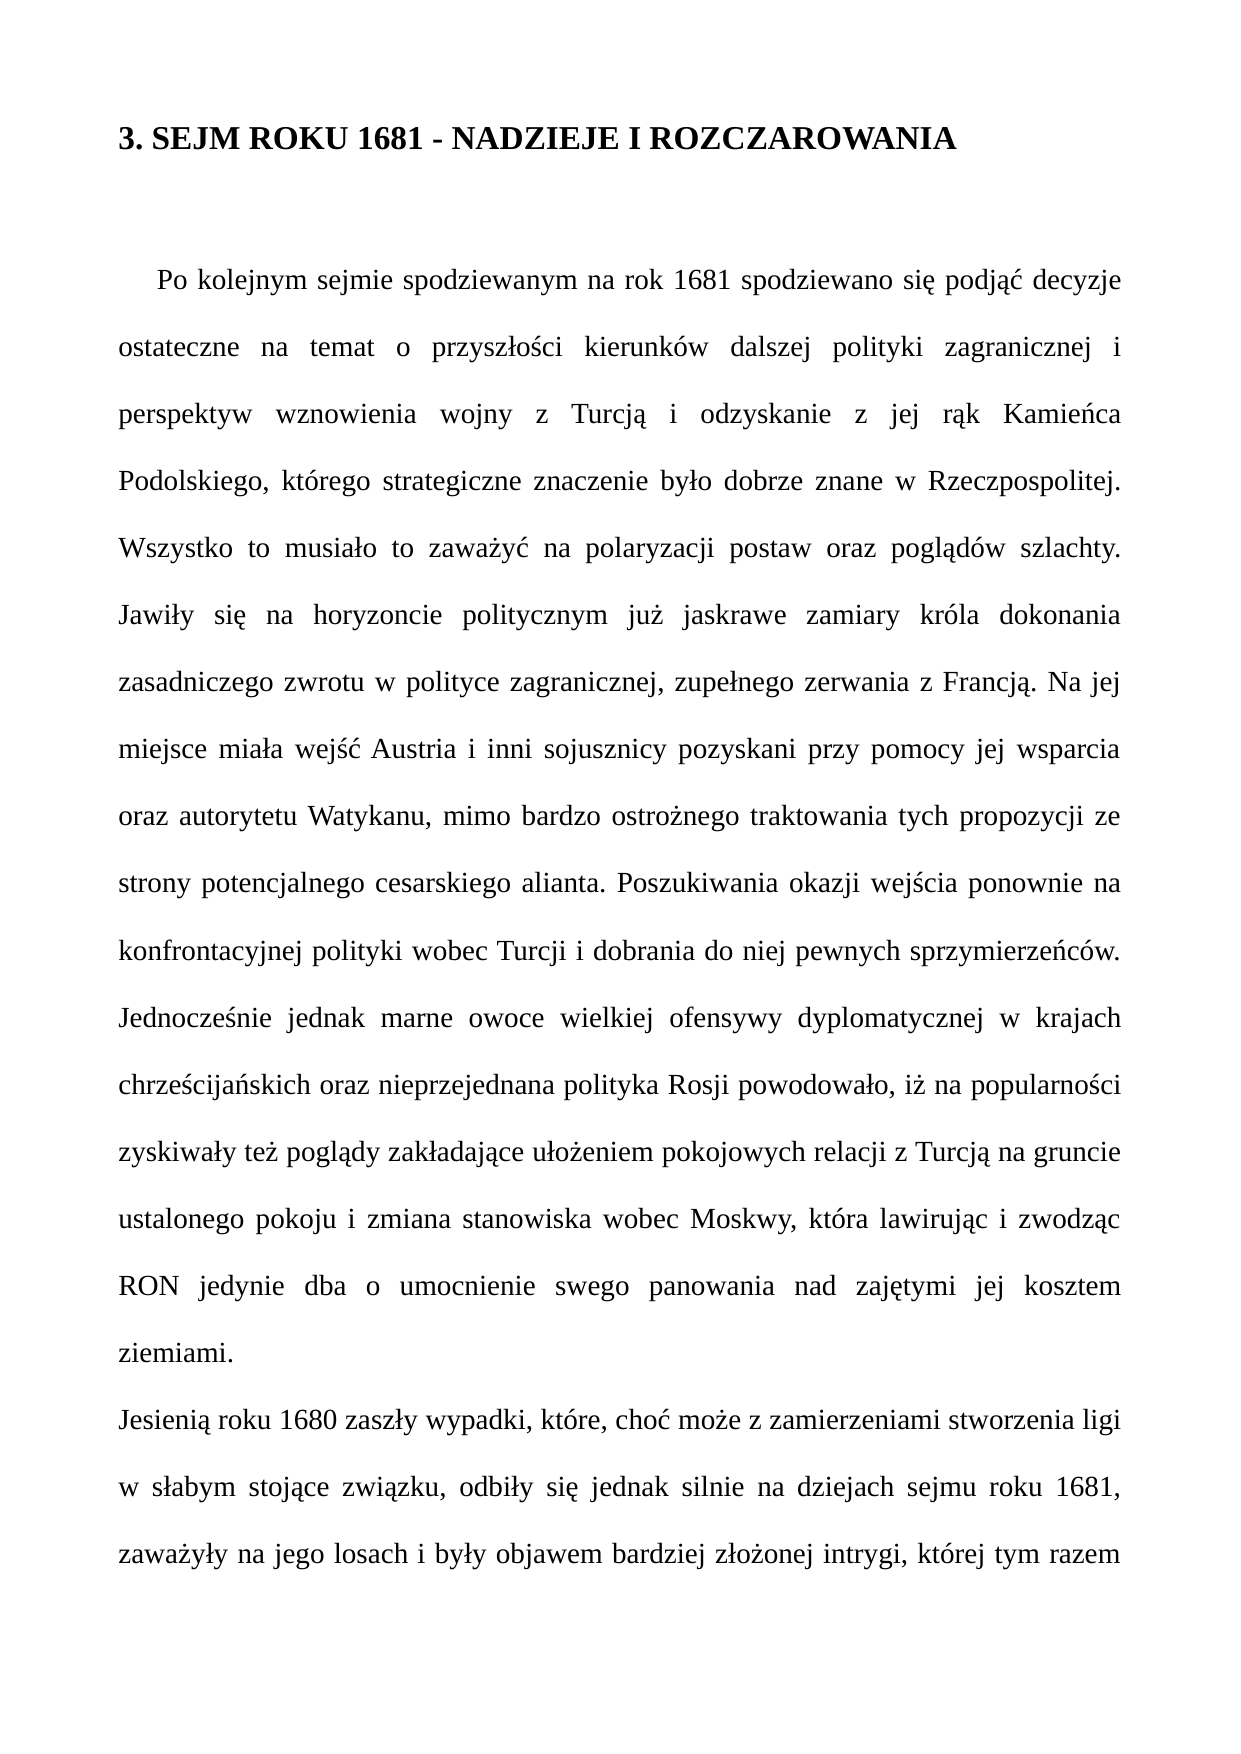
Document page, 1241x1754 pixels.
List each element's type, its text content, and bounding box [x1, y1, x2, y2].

text 3. SEJM ROKU 1681 - NADZIEJE I ROZCZAROWANIA [118, 118, 1122, 156]
text Jesienią roku 1680 zaszły wypadki, które, choć może z zamierzeniami stworzenia ligi w słabym stojące związku, odbiły się jednak silnie na dziejach sejmu roku 1681, zaważyły na jego losach i były objawem bardziej złożonej intrygi, której tym razem [118, 1402, 1122, 1570]
text Po kolejnym sejmie spodziewanym na rok 1681 spodziewano się podjąć decyzje ostateczne na temat o przyszłości kierunków dalszej polityki zagranicznej i perspektyw wznowienia wojny z Turcją i odzyskanie z jej rąk Kamieńca Podolskiego, którego strategiczne znaczenie było dobrze znane w Rzeczpospolitej. Wszystko to musiało to zaważyć na polaryzacji postaw oraz poglądów szlachty. Jawiły się na horyzoncie politycznym już jaskrawe zamiary króla dokonania zasadniczego zwrotu w polityce zagranicznej, zupełnego zerwania z Francją. Na jej miejsce miała wejść Austria i inni sojusznicy pozyskani przy pomocy jej wsparcia oraz autorytetu Watykanu, mimo bardzo ostrożnego traktowania tych propozycji ze strony potencjalnego cesarskiego alianta. Poszukiwania okazji wejścia ponownie na konfrontacyjnej polityki wobec Turcji i dobrania do niej pewnych sprzymierzeńców. Jednocześnie jednak marne owoce wielkiej ofensywy dyplomatycznej w krajach chrześcijańskich oraz nieprzejednana polityka Rosji powodowało, iż na popularności zyskiwały też poglądy zakładające ułożeniem pokojowych relacji z Turcją na gruncie ustalonego pokoju i zmiana stanowiska wobec Moskwy, która lawirując i zwodząc RON jedynie dba o umocnienie swego panowania nad zajętymi jej kosztem ziemiami. [118, 262, 1122, 1369]
